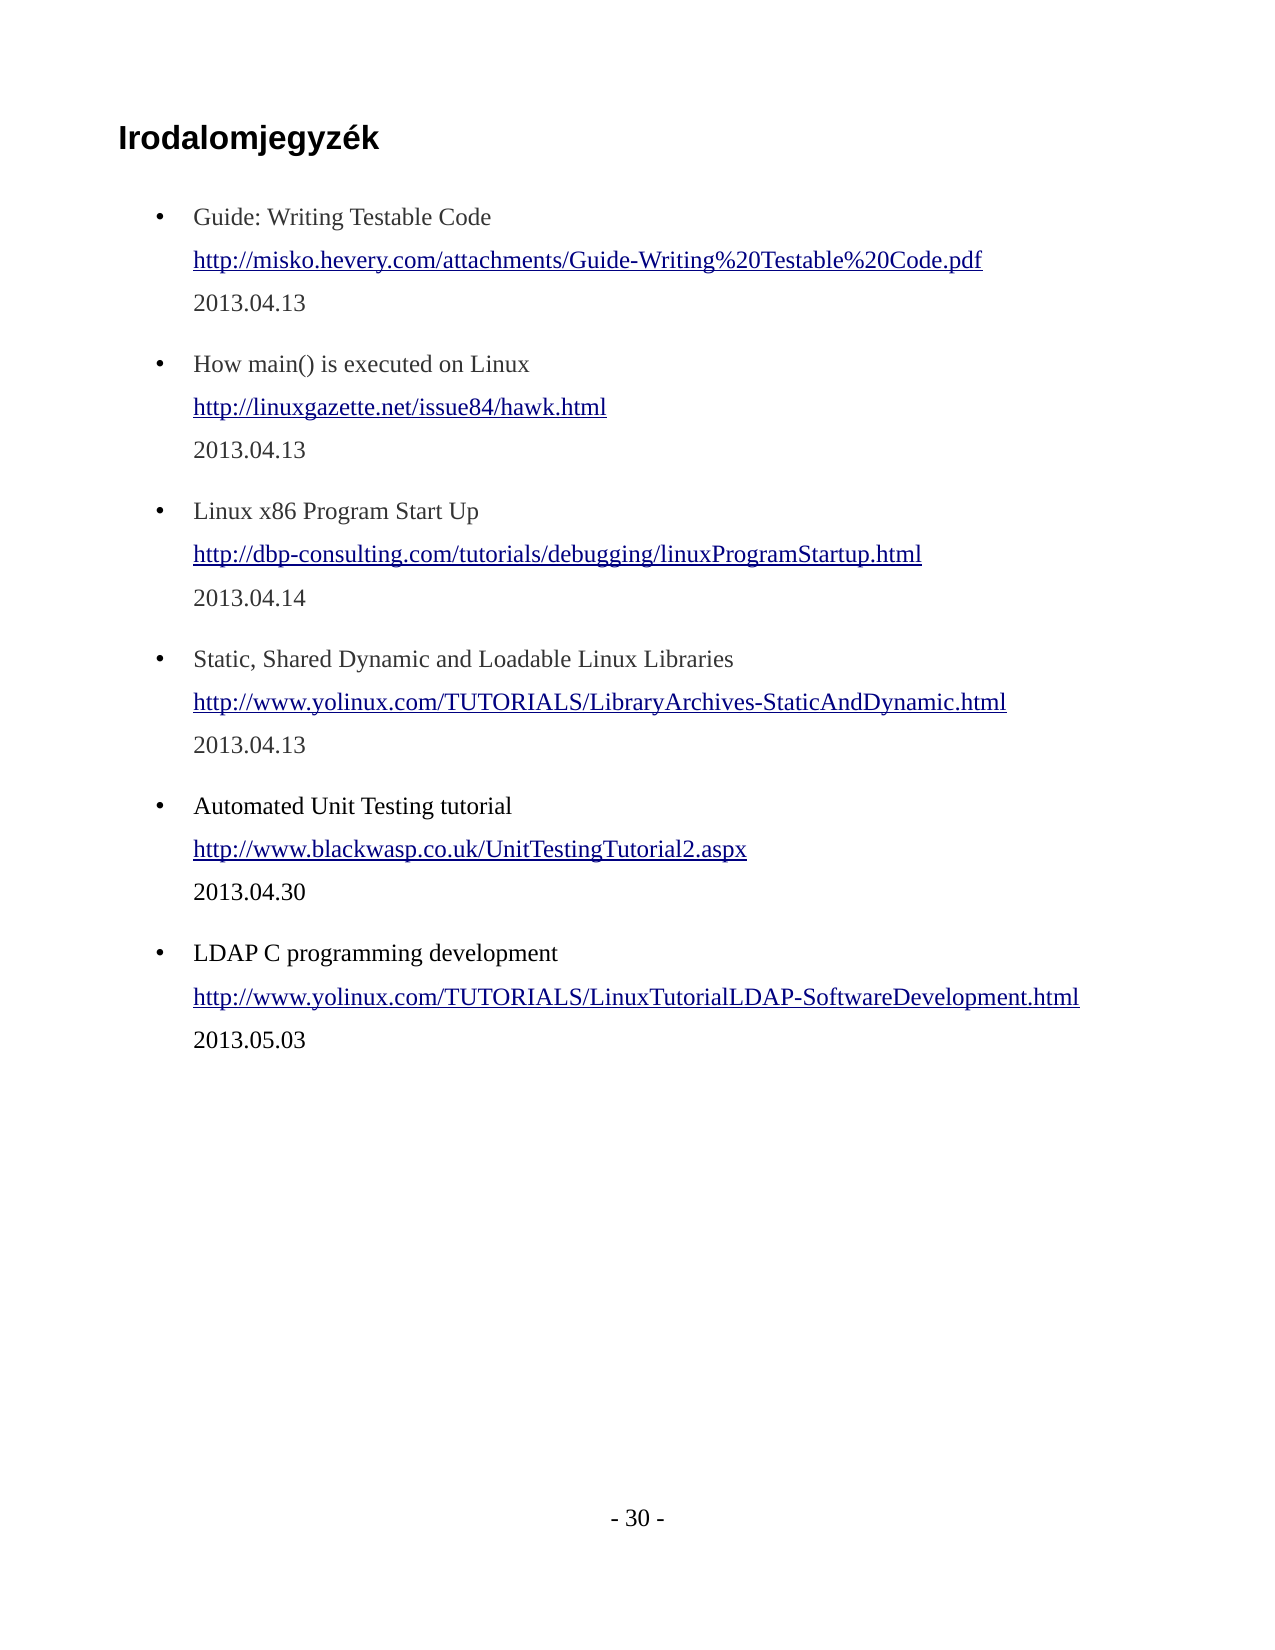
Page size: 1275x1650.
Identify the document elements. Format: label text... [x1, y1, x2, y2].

list Automated Unit Testing tutorial http://www.blackwasp.co.uk/UnitTestingTutorial2.aspx 2013.04.30 [156, 791, 1157, 906]
list Linux x86 Program Start Up http://dbp-consulting.com/tutorials/debugging/linuxProgramStartup.html 2013.04.14 [156, 496, 1157, 611]
list LDAP C programming development http://www.yolinux.com/TUTORIALS/LinuxTutorialLDAP-SoftwareDevelopment.html 2013.05.03 [156, 938, 1157, 1053]
list Guide: Writing Testable Code http://misko.hevery.com/attachments/Guide-Writing%20Testable%20Code.pdf 2013.04.13 [156, 202, 1157, 317]
list Static, Shared Dynamic and Loadable Linux Libraries http://www.yolinux.com/TUTORIALS/LibraryArchives-StaticAndDynamic.html 2013.04.13 [156, 644, 1157, 759]
subtitle Irodalomjegyzék [118, 118, 1157, 157]
list How main() is executed on Linux http://linuxgazette.net/issue84/hawk.html 2013.04.13 [156, 349, 1157, 464]
